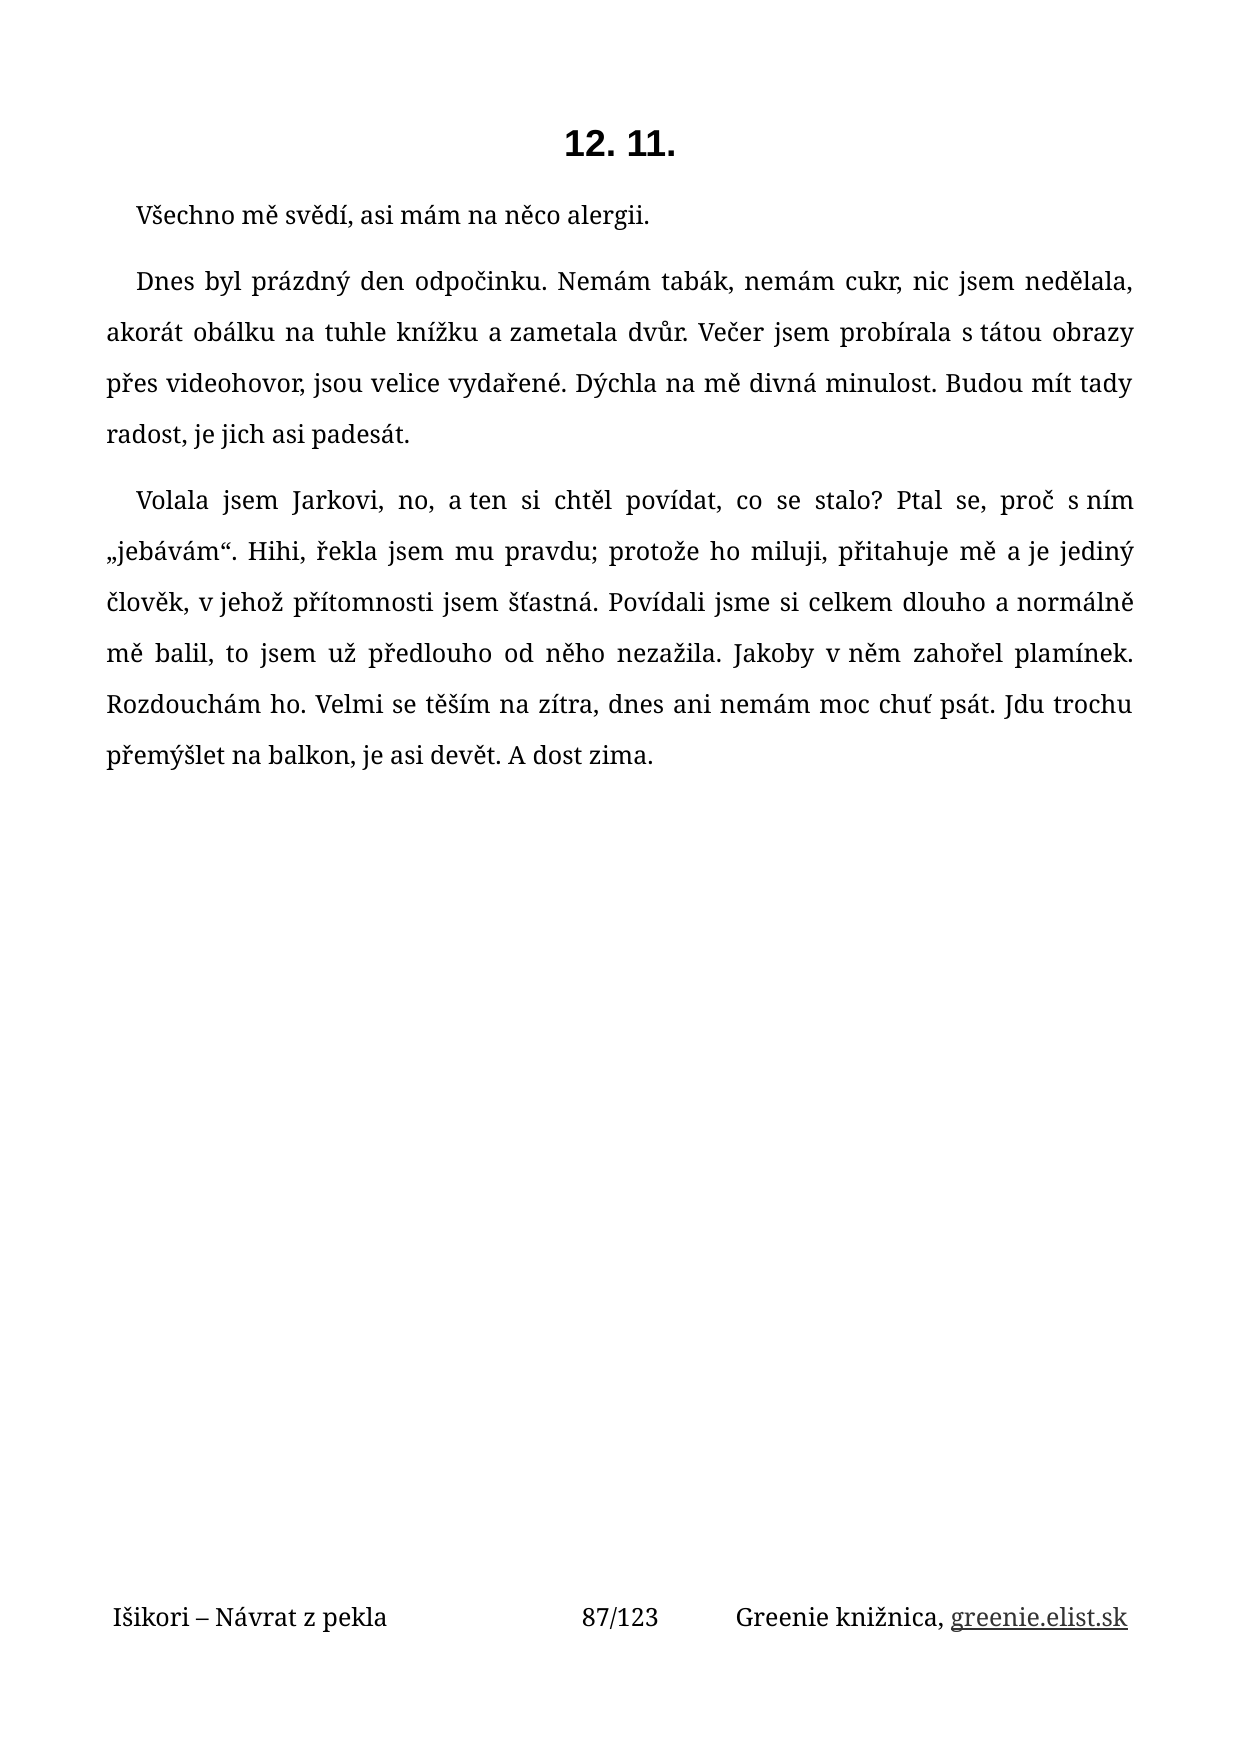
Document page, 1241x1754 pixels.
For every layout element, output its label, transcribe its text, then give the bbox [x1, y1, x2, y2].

text Dnes byl prázdný den odpočinku. Nemám tabák, nemám cukr, nic jsem nedělala, akorát obálku na tuhle knížku a zametala dvůr. Večer jsem probírala s tátou obrazy přes videohovor, jsou velice vydařené. Dýchla na mě divná minulost. Budou mít tady radost, je jich asi padesát. [106, 264, 1134, 451]
text Volala jsem Jarkovi, no, a ten si chtěl povídat, co se stalo? Ptal se, proč s ním „jebávám“. Hihi, řekla jsem mu pravdu; protože ho miluji, přitahuje mě a je jediný člověk, v jehož přítomnosti jsem šťastná. Povídali jsme si celkem dlouho a normálně mě balil, to jsem už předlouho od něho nezažila. Jakoby v něm zahořel plamínek. Rozdouchám ho. Velmi se těším na zítra, dnes ani nemám moc chuť psát. Jdu trochu přemýšlet na balkon, je asi devět. A dost zima. [106, 482, 1134, 772]
subtitle 12. 11. [106, 121, 1134, 164]
text Všechno mě svědí, asi mám na něco alergii. [106, 198, 1134, 232]
